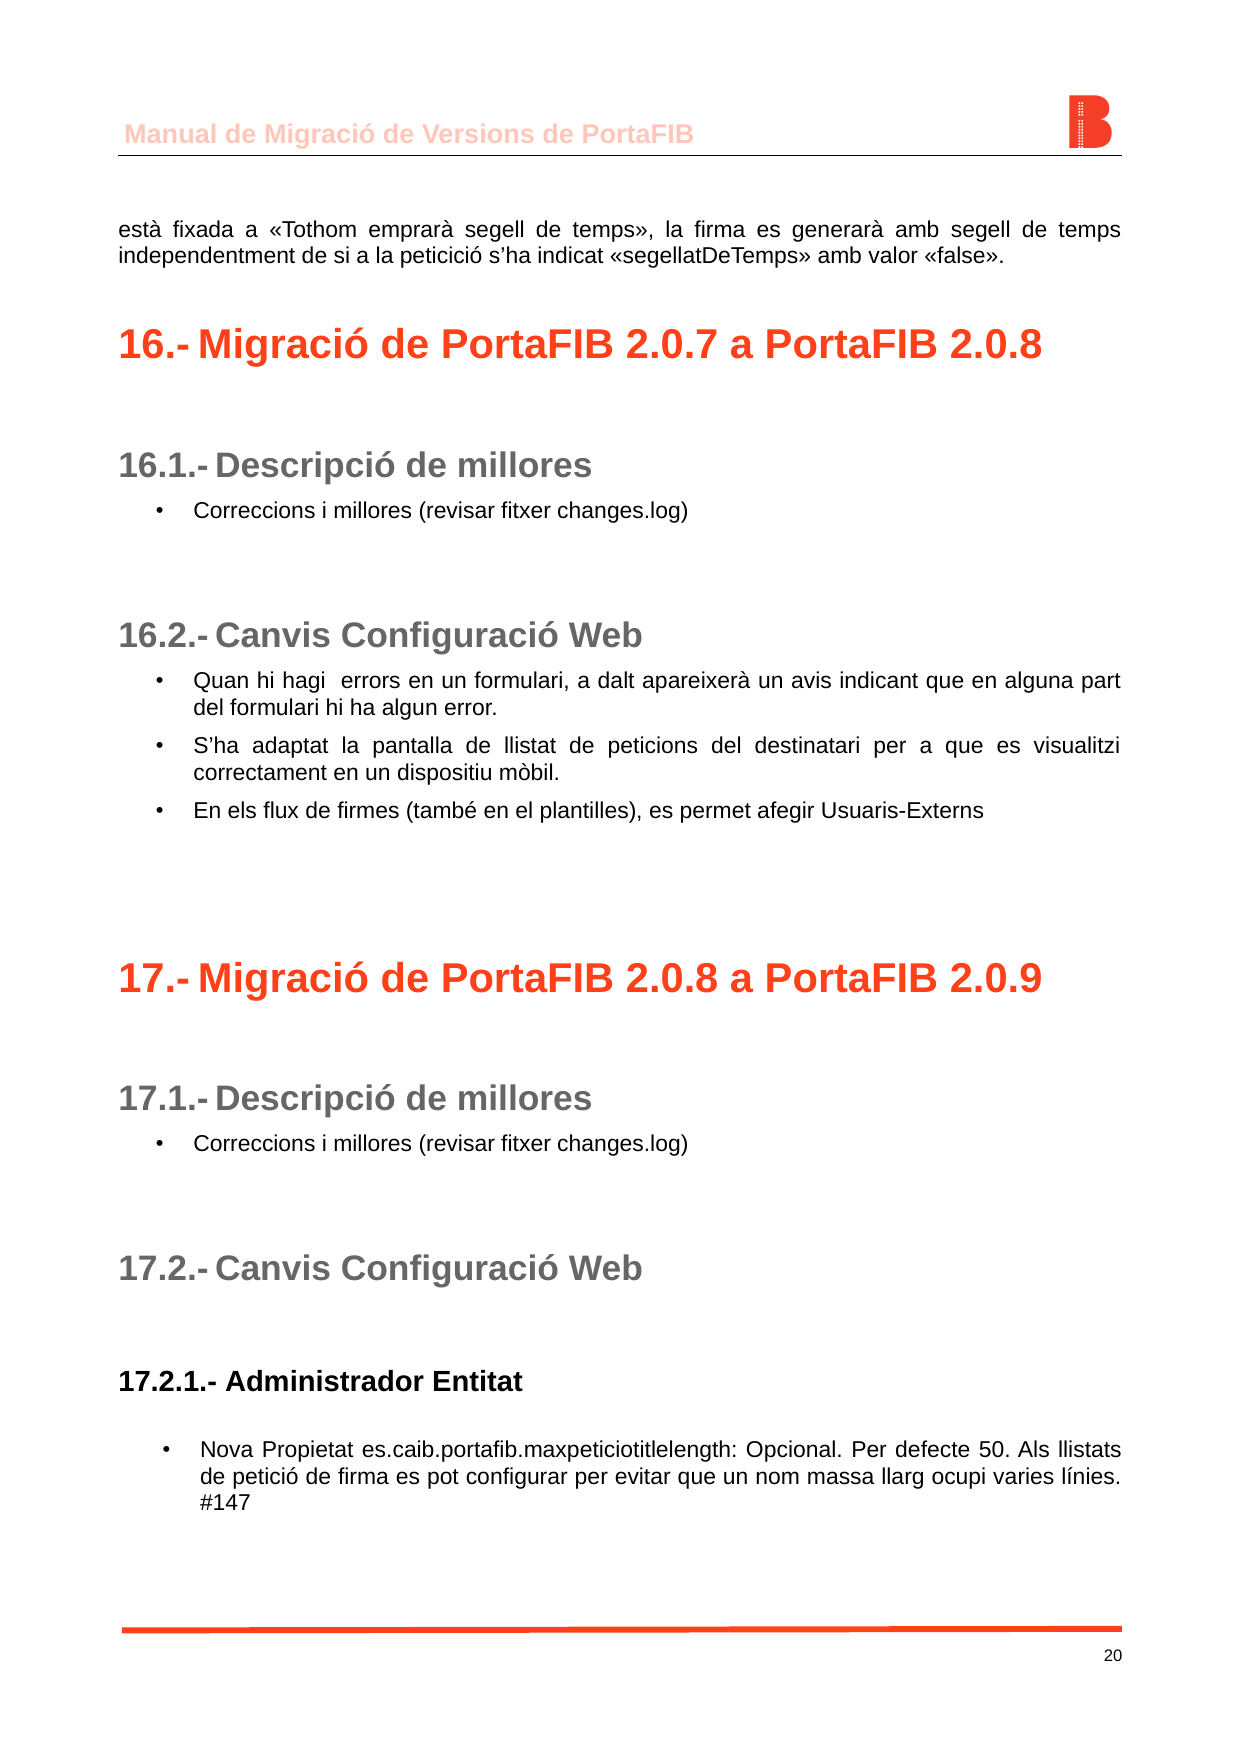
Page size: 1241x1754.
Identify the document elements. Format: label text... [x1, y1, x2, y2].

list Quan hi hagi errors en un formulari, a dalt apareixerà un avis indicant que en alguna part del formulari hi ha algun error. [156, 667, 1122, 720]
list En els flux de firmes (també en el plantilles), es permet afegir Usuaris-Externs [156, 797, 1122, 824]
list S’ha adaptat la pantalla de llistat de peticions del destinatari per a que es visualitzi correctament en un dispositiu mòbil. [156, 732, 1122, 785]
list Nova Propietat es.caib.portafib.maxpeticiotitlelength: Opcional. Per defecte 50. Als llistats de petició de firma es pot configurar per evitar que un nom massa llarg ocupi varies línies. #147 [162, 1436, 1122, 1516]
text està fixada a «Tothom emprarà segell de temps», la firma es generarà amb segell de temps independentment de si a la peticició s’ha indicat «segellatDeTemps» amb valor «false». [118, 216, 1122, 268]
subtitle Canvis Configuració Web [118, 614, 1122, 654]
list Correccions i millores (revisar fitxer changes.log) [156, 497, 1122, 524]
subtitle Canvis Configuració Web [118, 1247, 1122, 1288]
subtitle Administrador Entitat [118, 1364, 1122, 1398]
subtitle Migració de PortaFIB 2.0.7 a PortaFIB 2.0.8 [118, 320, 1122, 368]
picture [1063, 94, 1117, 150]
subtitle Migració de PortaFIB 2.0.8 a PortaFIB 2.0.9 [118, 953, 1122, 1001]
subtitle Descripció de millores [118, 1077, 1122, 1118]
subtitle Descripció de millores [118, 444, 1122, 485]
list Correccions i millores (revisar fitxer changes.log) [156, 1130, 1122, 1157]
